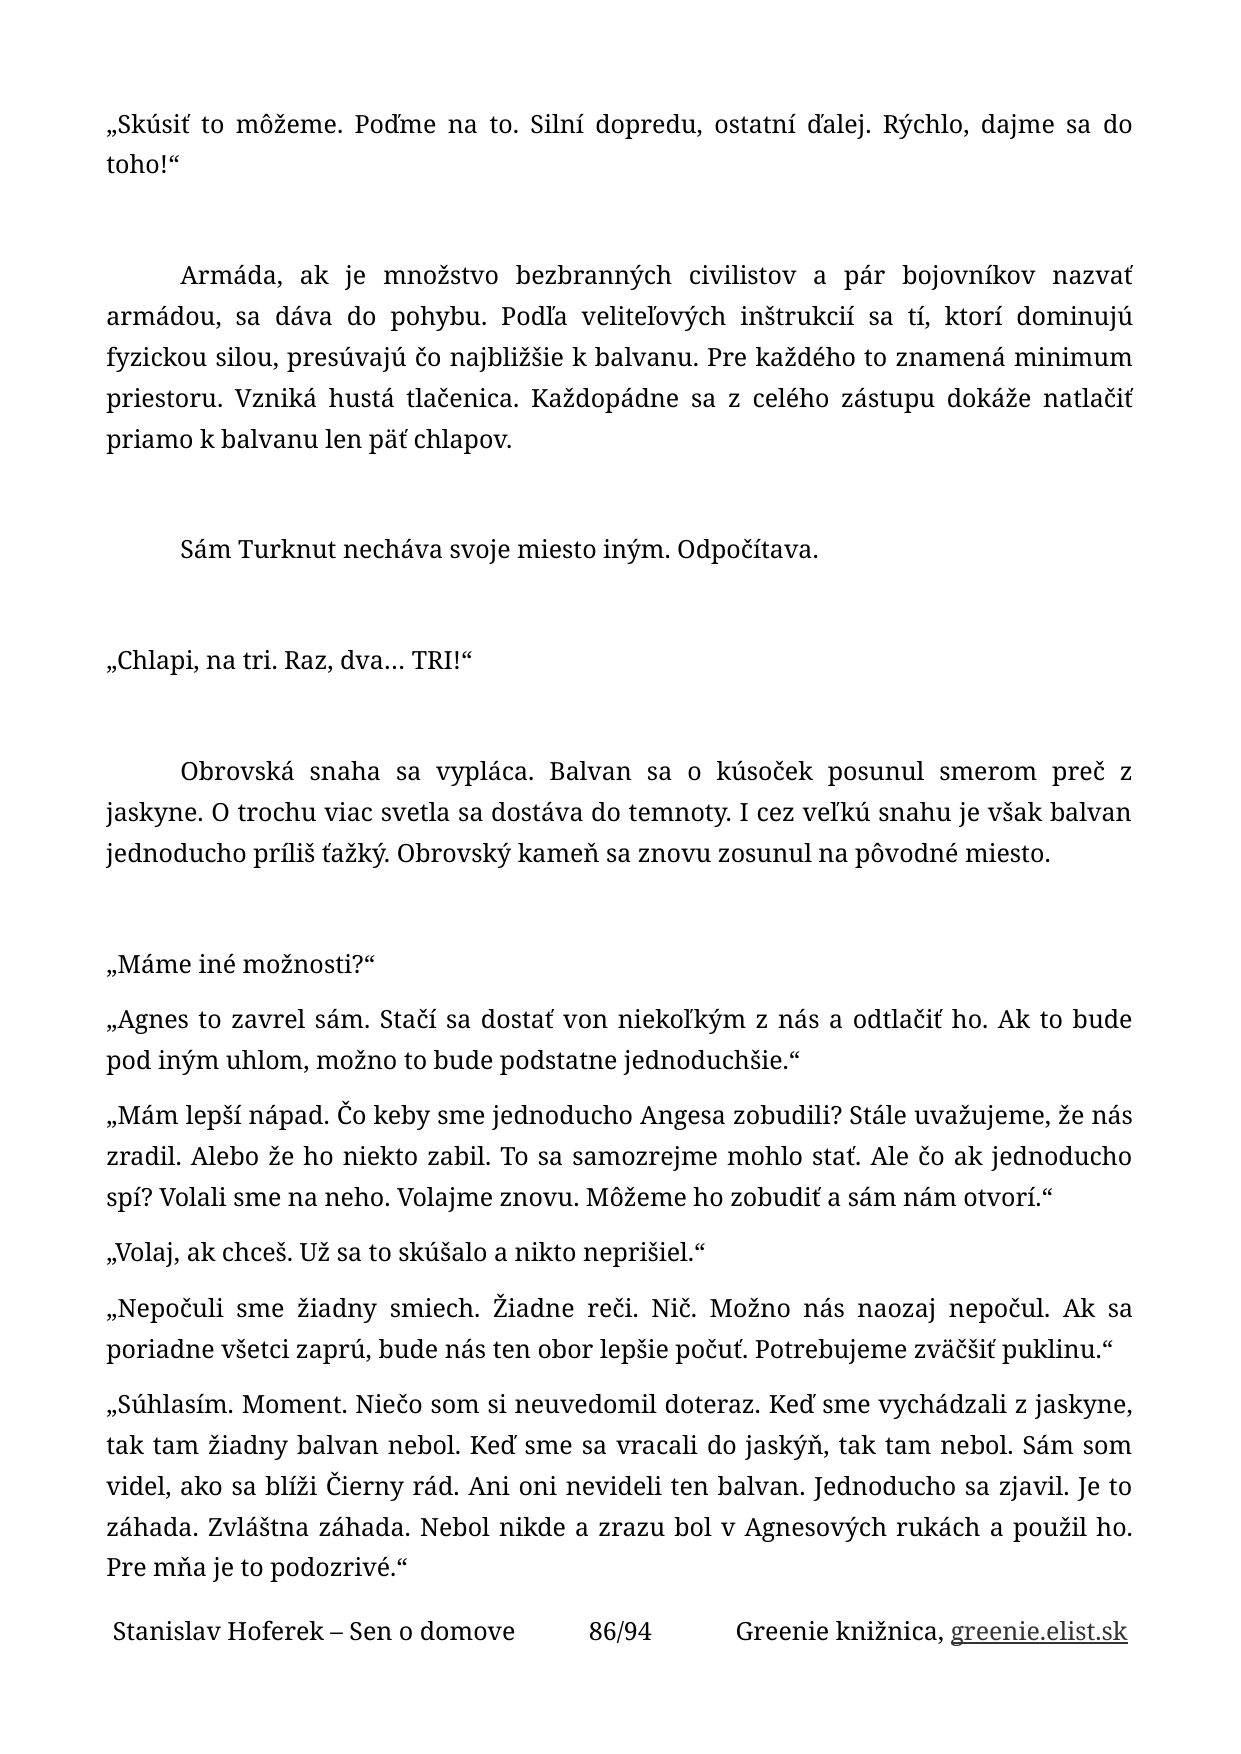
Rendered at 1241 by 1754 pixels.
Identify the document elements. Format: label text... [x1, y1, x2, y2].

text Sám Turknut necháva svoje miesto iným. Odpočítava. [106, 532, 1134, 566]
text „Máme iné možnosti?“ [106, 946, 1134, 980]
text „Nepočuli sme žiadny smiech. Žiadne reči. Nič. Možno nás naozaj nepočul. Ak sa poriadne všetci zaprú, bude nás ten obor lepšie počuť. Potrebujeme zväčšiť puklinu.“ [106, 1290, 1134, 1365]
text „Chlapi, na tri. Raz, dva… TRI!“ [106, 643, 1134, 677]
text „Agnes to zavrel sám. Stačí sa dostať von niekoľkým z nás a odtlačiť ho. Ak to bude pod iným uhlom, možno to bude podstatne jednoduchšie.“ [106, 1002, 1134, 1077]
text „Mám lepší nápad. Čo keby sme jednoducho Angesa zobudili? Stále uvažujeme, že nás zradil. Alebo že ho niekto zabil. To sa samozrejme mohlo stať. Ale čo ak jednoducho spí? Volali sme na neho. Volajme znovu. Môžeme ho zobudiť a sám nám otvorí.“ [106, 1098, 1134, 1214]
text „Volaj, ak chceš. Už sa to skúšalo a nikto neprišiel.“ [106, 1235, 1134, 1269]
text „Súhlasím. Moment. Niečo som si neuvedomil doteraz. Keď sme vychádzali z jaskyne, tak tam žiadny balvan nebol. Keď sme sa vracali do jaskýň, tak tam nebol. Sám som videl, ako sa blíži Čierny rád. Ani oni nevideli ten balvan. Jednoducho sa zjavil. Je to záhada. Zvláštna záhada. Nebol nikde a zrazu bol v Agnesových rukách a použil ho. Pre mňa je to podozrivé.“ [106, 1387, 1134, 1584]
text Obrovská snaha sa vypláca. Balvan sa o kúsoček posunul smerom preč z jaskyne. O trochu viac svetla sa dostáva do temnoty. I cez veľkú snahu je však balvan jednoducho príliš ťažký. Obrovský kameň sa znovu zosunul na pôvodné miesto. [106, 754, 1134, 869]
text Armáda, ak je množstvo bezbranných civilistov a pár bojovníkov nazvať armádou, sa dáva do pohybu. Podľa veliteľových inštrukcií sa tí, ktorí dominujú fyzickou silou, presúvajú čo najbližšie k balvanu. Pre každého to znamená minimum priestoru. Vzniká hustá tlačenica. Každopádne sa z celého zástupu dokáže natlačiť priamo k balvanu len päť chlapov. [106, 258, 1134, 455]
text „Skúsiť to môžeme. Poďme na to. Silní dopredu, ostatní ďalej. Rýchlo, dajme sa do toho!“ [106, 106, 1134, 181]
